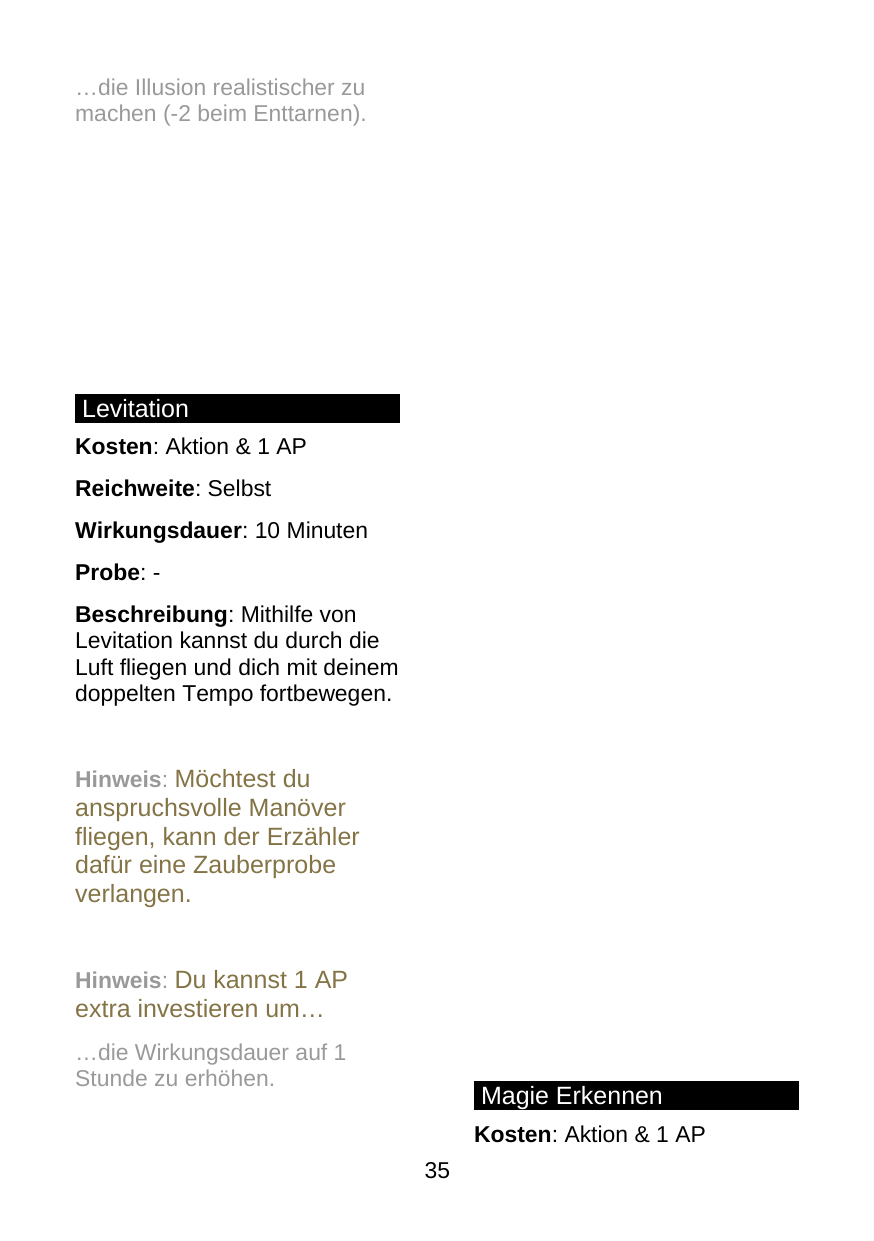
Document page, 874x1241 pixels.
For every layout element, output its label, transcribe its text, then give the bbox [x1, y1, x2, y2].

text Kosten: Aktion & 1 AP [474, 1121, 799, 1147]
text Hinweis: Du kannst 1 AP extra investieren um… [75, 966, 400, 1023]
text Kosten: Aktion & 1 AP [75, 433, 400, 459]
subtitle Levitation [75, 394, 400, 423]
text Probe: - [75, 559, 400, 586]
text …die Illusion realistischer zu machen (-2 beim Enttarnen). [75, 74, 400, 127]
text Hinweis: Möchtest du anspruchsvolle Manöver fliegen, kann der Erzähler dafür eine Zauberprobe verlangen. [75, 764, 400, 908]
subtitle Magie Erkennen [474, 1081, 799, 1110]
text …die Wirkungsdauer auf 1 Stunde zu erhöhen. [75, 1039, 400, 1091]
text Beschreibung: Mithilfe von Levitation kannst du durch die Luft fliegen und dich mit deinem doppelten Tempo fortbewegen. [75, 601, 400, 707]
text Reichweite: Selbst [75, 475, 400, 502]
text Wirkungsdauer: 10 Minuten [75, 517, 400, 543]
